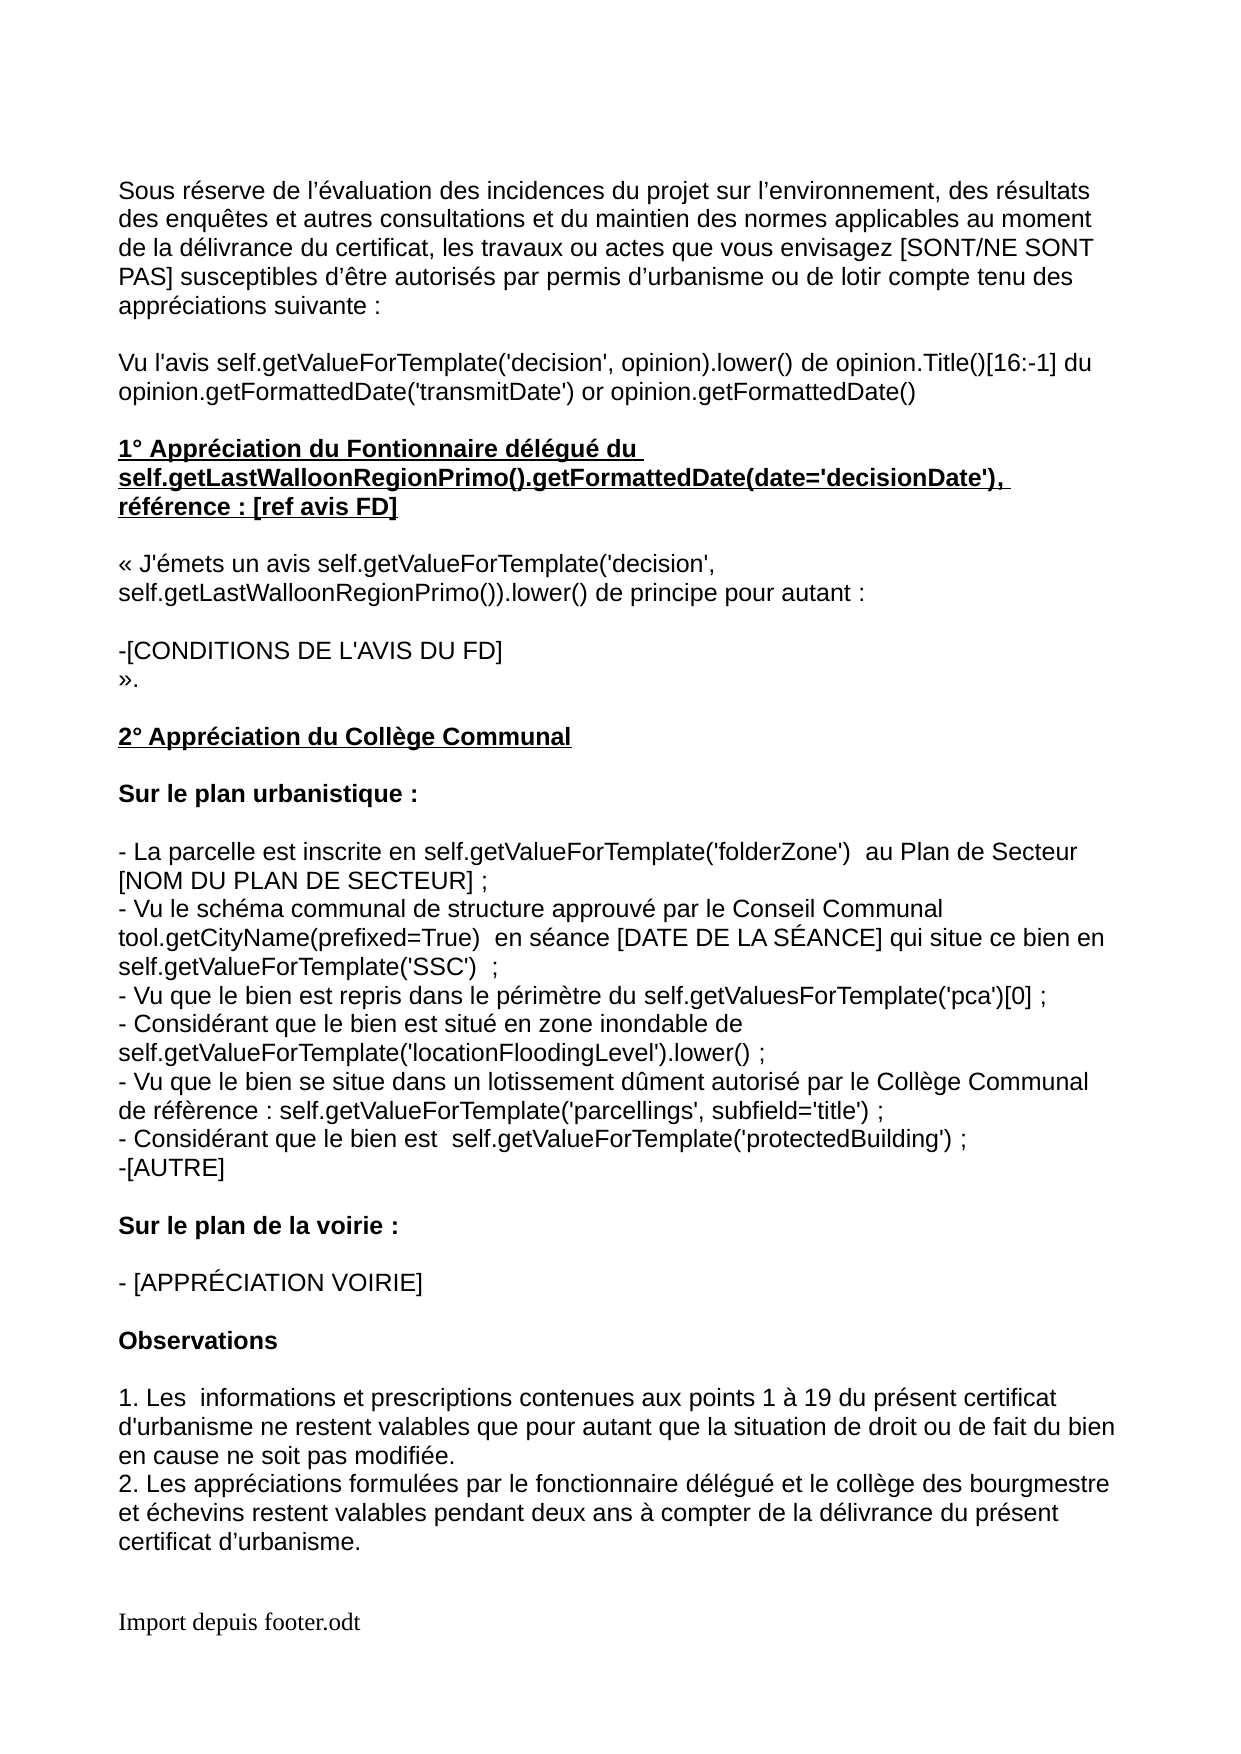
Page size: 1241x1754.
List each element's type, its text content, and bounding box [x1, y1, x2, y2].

text -[CONDITIONS DE L'AVIS DU FD] [118, 636, 1122, 664]
text - Vu que le bien se situe dans un lotissement dûment autorisé par le Collège Communal de réfèrence : self.getValueForTemplate('parcellings', subfield='title') ; [118, 1067, 1122, 1124]
text - Considérant que le bien est situé en zone inondable de self.getValueForTemplate('locationFloodingLevel').lower() ; [118, 1009, 1122, 1067]
title Sur le plan urbanistique : [118, 779, 1122, 808]
text ». [118, 664, 1122, 693]
title Sur le plan de la voirie : [118, 1211, 1122, 1239]
text -[AUTRE] [118, 1153, 1122, 1182]
title Observations [118, 1326, 1122, 1354]
text - Considérant que le bien est self.getValueForTemplate('protectedBuilding') ; [118, 1124, 1122, 1153]
text « J'émets un avis self.getValueForTemplate('decision', self.getLastWalloonRegionPrimo()).lower() de principe pour autant : [118, 549, 1122, 607]
text - Vu que le bien est repris dans le périmètre du self.getValuesForTemplate('pca')[0] ; [118, 981, 1122, 1009]
title 1° Appréciation du Fontionnaire délégué du self.getLastWalloonRegionPrimo().getFormattedDate(date='decisionDate'), référence : [ref avis FD] [118, 434, 1122, 521]
text Vu l'avis self.getValueForTemplate('decision', opinion).lower() de opinion.Title()[16:-1] du opinion.getFormattedDate('transmitDate') or opinion.getFormattedDate() [118, 348, 1122, 406]
text - Vu le schéma communal de structure approuvé par le Conseil Communal tool.getCityName(prefixed=True) en séance [DATE DE LA SÉANCE] qui situe ce bien en self.getValueForTemplate('SSC') ; [118, 894, 1122, 981]
text - La parcelle est inscrite en self.getValueForTemplate('folderZone') au Plan de Secteur [NOM DU PLAN DE SECTEUR] ; [118, 837, 1122, 894]
text 1. Les informations et prescriptions contenues aux points 1 à 19 du présent certificat d'urbanisme ne restent valables que pour autant que la situation de droit ou de fait du bien en cause ne soit pas modifiée. [118, 1383, 1122, 1469]
text - [APPRÉCIATION VOIRIE] [118, 1268, 1122, 1297]
text 2. Les appréciations formulées par le fonctionnaire délégué et le collège des bourgmestre et échevins restent valables pendant deux ans à compter de la délivrance du présent certificat d’urbanisme. [118, 1469, 1122, 1556]
title 2° Appréciation du Collège Communal [118, 722, 1122, 751]
text Sous réserve de l’évaluation des incidences du projet sur l’environnement, des résultats des enquêtes et autres consultations et du maintien des normes applicables au moment de la délivrance du certificat, les travaux ou actes que vous envisagez [SONT/NE SONT PAS] susceptibles d’être autorisés par permis d’urbanisme ou de lotir compte tenu des appréciations suivante : [118, 176, 1122, 319]
